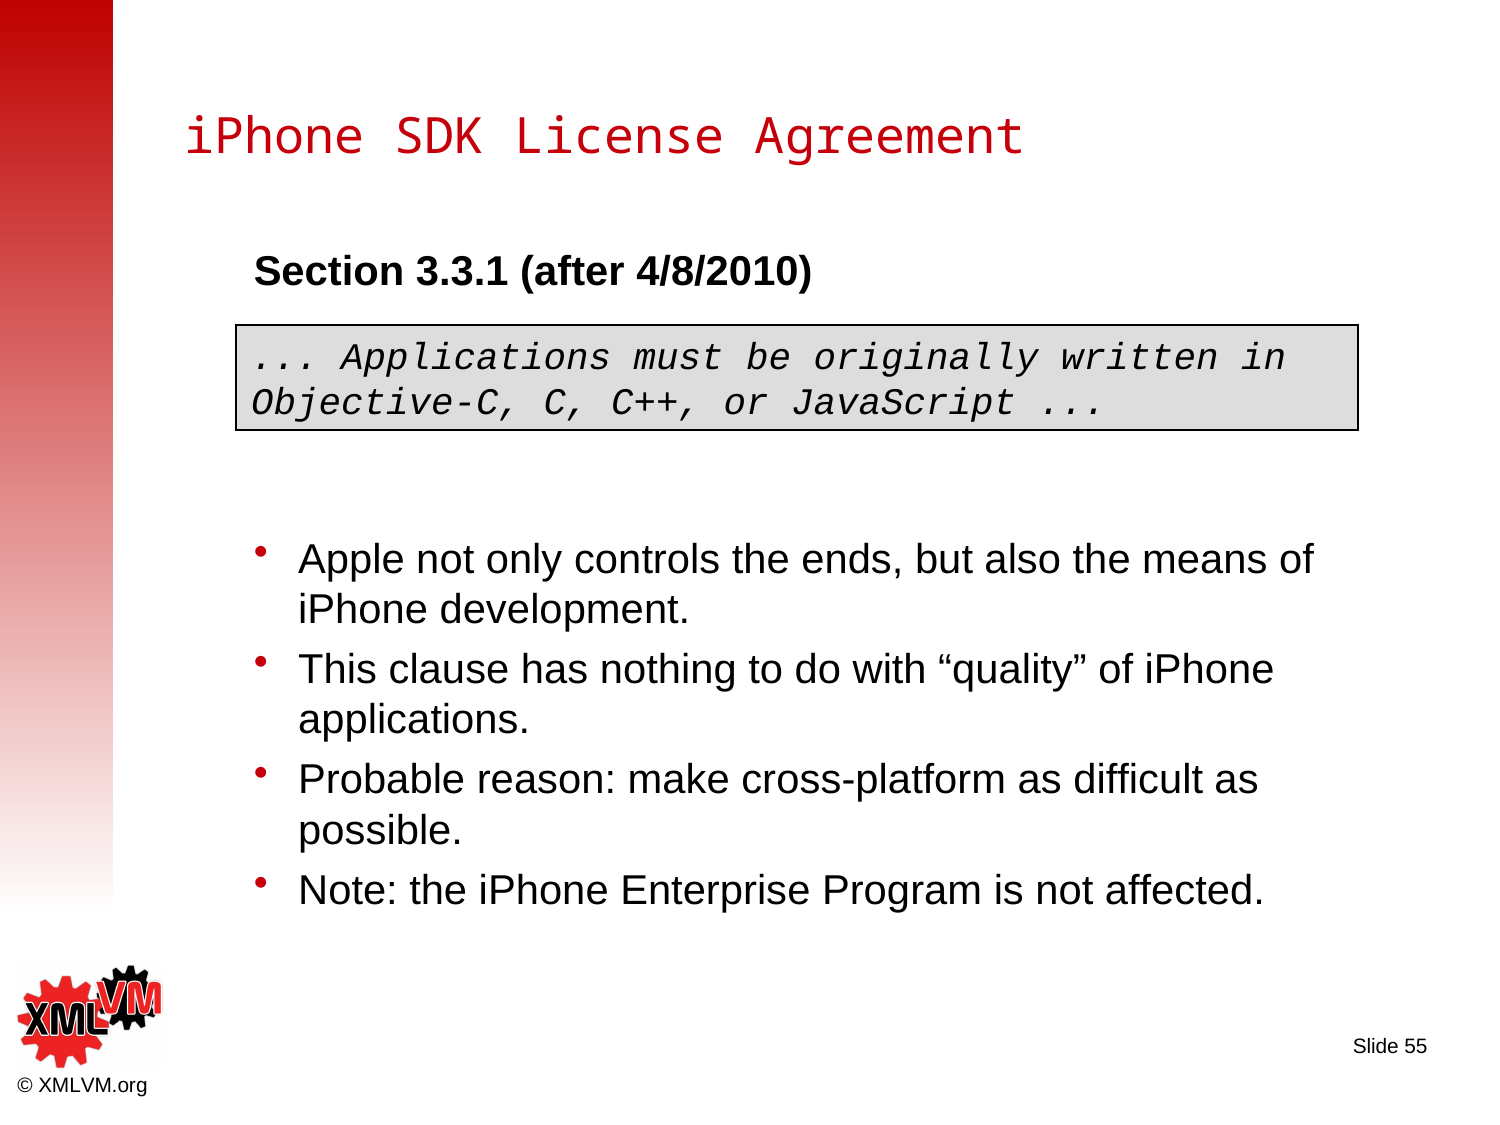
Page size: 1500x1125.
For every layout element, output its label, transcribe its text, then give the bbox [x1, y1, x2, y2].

picture [16, 964, 164, 1069]
text_box ... Applications must be originally written in Objective-C, C, C++, or JavaScript ... [236, 324, 1359, 431]
text_box Section 3.3.1 (after 4/8/2010) [239, 236, 828, 302]
list Apple not only controls the ends, but also the means of iPhone development. This clause has nothing to do with “quality” of iPhone applications. Probable reason: make cross-platform as difficult as possible. Note: the iPhone Enterprise Program is not affected. [253, 531, 1418, 1034]
title iPhone SDK License Agreement [170, 67, 1447, 207]
